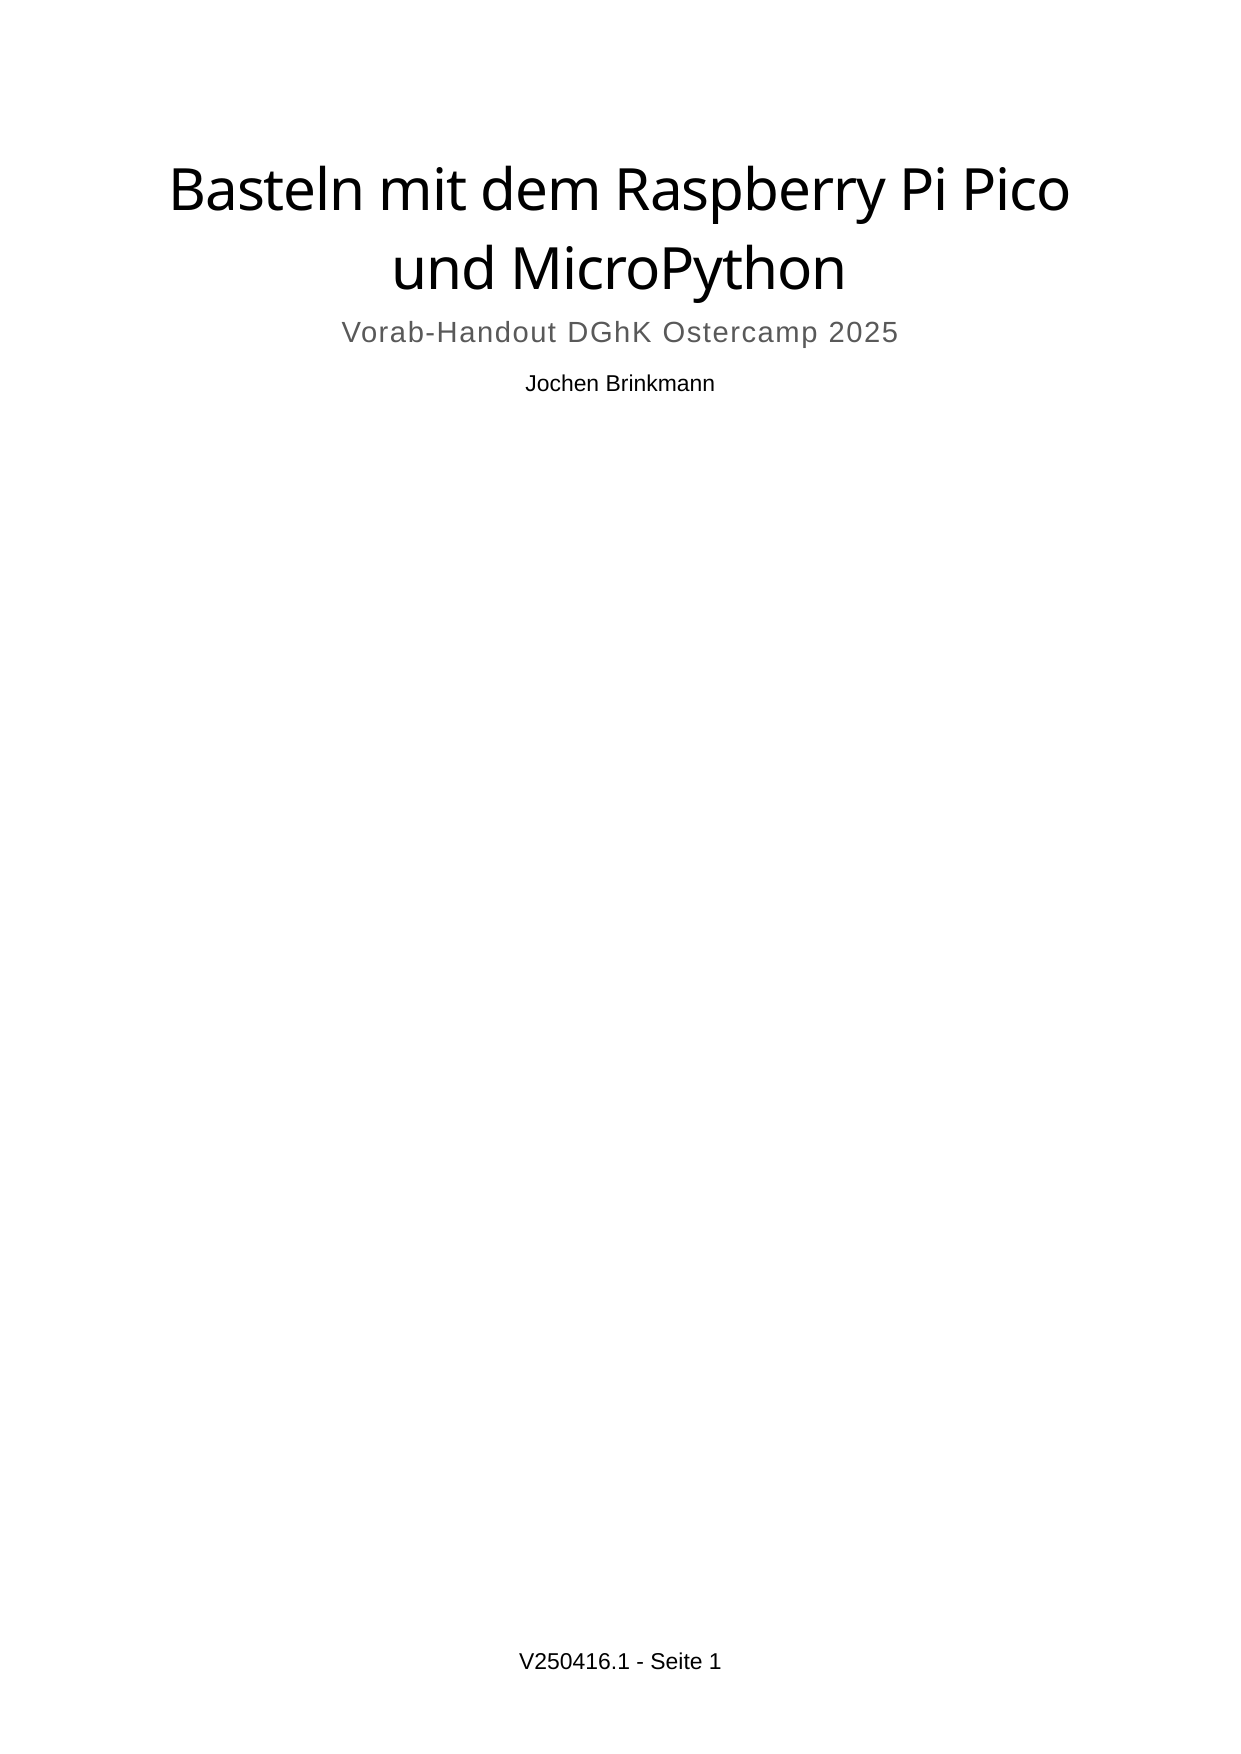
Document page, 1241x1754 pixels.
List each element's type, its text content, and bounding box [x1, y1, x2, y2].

subtitle Vorab-Handout DGhK Ostercamp 2025 [148, 315, 1093, 348]
title Basteln mit dem Raspberry Pi Pico und MicroPython [148, 148, 1093, 307]
text Jochen Brinkmann [148, 370, 1093, 397]
